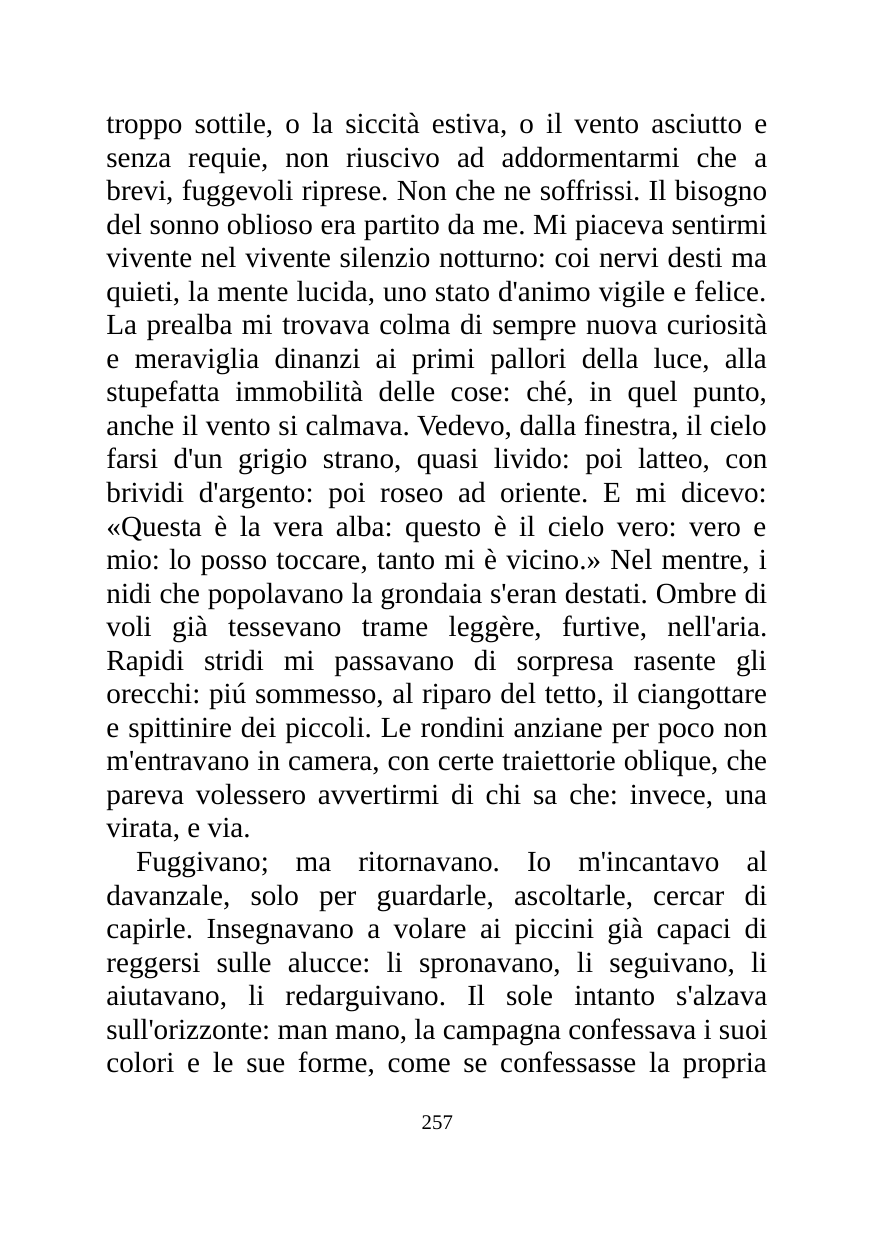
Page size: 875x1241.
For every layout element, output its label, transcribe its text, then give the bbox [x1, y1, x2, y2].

text Fuggivano; ma ritornavano. Io m'incantavo al davanzale, solo per guardarle, ascoltarle, cercar di capirle. Insegnavano a volare ai piccini già capaci di reggersi sulle alucce: li spronavano, li seguivano, li aiutavano, li redarguivano. Il sole intanto s'alzava sull'orizzonte: man mano, la campagna confessava i suoi colori e le sue forme, come se confessasse la propria [106, 844, 768, 1079]
text troppo sottile, o la siccità estiva, o il vento asciutto e senza requie, non riuscivo ad addormentarmi che a brevi, fuggevoli riprese. Non che ne soffrissi. Il bisogno del sonno oblioso era partito da me. Mi piaceva sentirmi vivente nel vivente silenzio notturno: coi nervi desti ma quieti, la mente lucida, uno stato d'animo vigile e felice. La prealba mi trovava colma di sempre nuova curiosità e meraviglia dinanzi ai primi pallori della luce, alla stupefatta immobilità delle cose: ché, in quel punto, anche il vento si calmava. Vedevo, dalla finestra, il cielo farsi d'un grigio strano, quasi livido: poi latteo, con brividi d'argento: poi roseo ad oriente. E mi dicevo: «Questa è la vera alba: questo è il cielo vero: vero e mio: lo posso toccare, tanto mi è vicino.» Nel mentre, i nidi che popolavano la grondaia s'eran destati. Ombre di voli già tessevano trame leggère, furtive, nell'aria. Rapidi stridi mi passavano di sorpresa rasente gli orecchi: piú sommesso, al riparo del tetto, il ciangottare e spittinire dei piccoli. Le rondini anziane per poco non m'entravano in camera, con certe traiettorie oblique, che pareva volessero avvertirmi di chi sa che: invece, una virata, e via. [106, 106, 768, 844]
